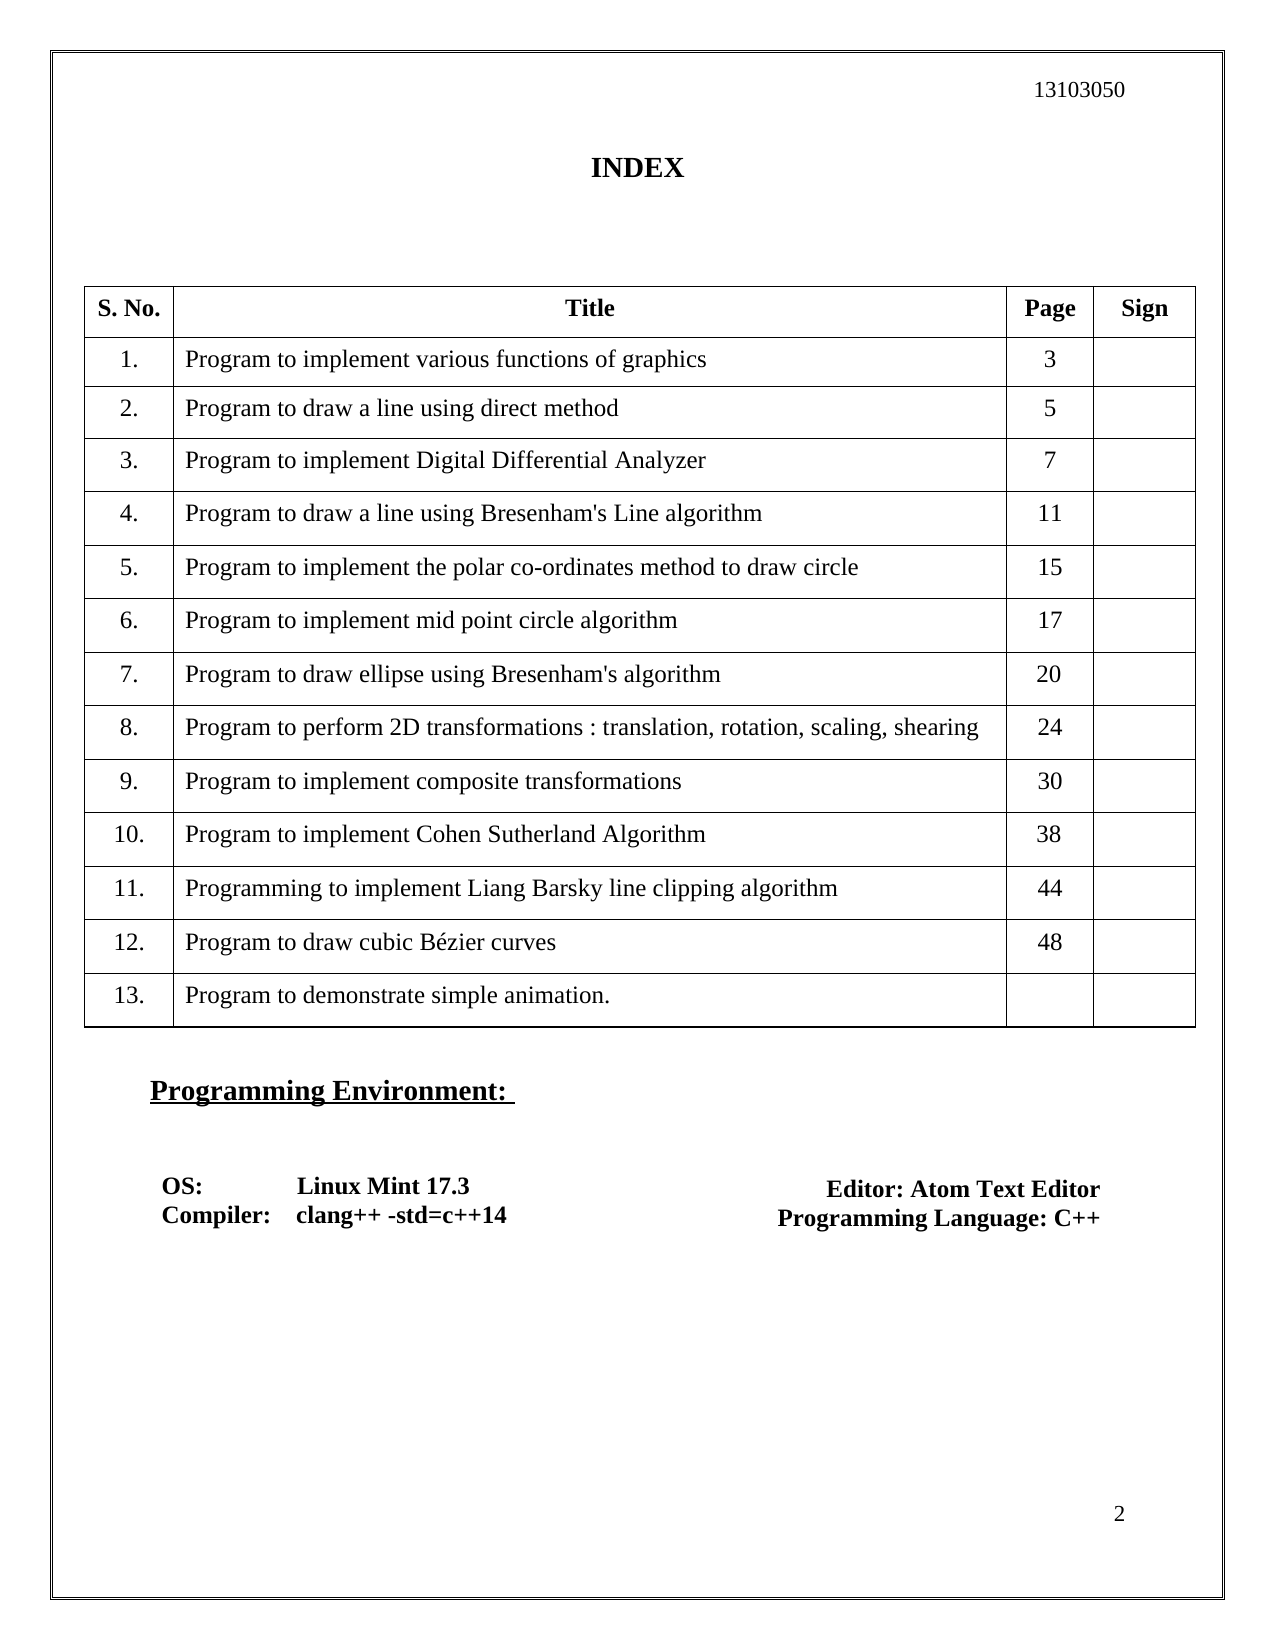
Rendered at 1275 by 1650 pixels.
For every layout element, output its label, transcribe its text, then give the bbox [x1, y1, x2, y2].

table_cell [1094, 439, 1195, 491]
text Programming Environment: [150, 1073, 1125, 1106]
table_cell 30 [1007, 760, 1093, 812]
table_cell Program to implement Cohen Sutherland Algorithm [174, 813, 1006, 866]
table_cell 20 [1007, 653, 1093, 705]
table_cell Program to implement Digital Differential Analyzer [174, 439, 1006, 491]
table_cell [1094, 653, 1195, 705]
table_cell 5. [85, 546, 173, 598]
table_cell 8. [85, 706, 173, 759]
table_cell [1094, 338, 1195, 386]
table_cell Program to draw a line using Bresenham's Line algorithm [174, 492, 1006, 544]
table_cell 5 [1007, 387, 1093, 437]
table_cell 11. [85, 867, 173, 919]
table_cell [1094, 920, 1195, 973]
table_header Sign [1094, 287, 1195, 337]
table_cell Program to implement the polar co-ordinates method to draw circle [174, 546, 1006, 598]
table_cell 15 [1007, 546, 1093, 598]
table_cell Program to implement composite transformations [174, 760, 1006, 812]
table_cell 6. [85, 599, 173, 652]
table_header OS: Linux Mint 17.3 Compiler: clang++ -std=c++14 [150, 1140, 631, 1266]
table_cell 48 [1007, 920, 1093, 973]
table_cell Program to perform 2D transformations : translation, rotation, scaling, shearing [174, 706, 1006, 759]
table_cell Program to draw cubic Bézier curves [174, 920, 1006, 973]
table_cell Programming to implement Liang Barsky line clipping algorithm [174, 867, 1006, 919]
table_cell [1094, 974, 1195, 1026]
table_cell 7. [85, 653, 173, 705]
table_cell [1094, 706, 1195, 759]
table_cell [1094, 813, 1195, 866]
table_cell 1. [85, 338, 173, 386]
table_cell 9. [85, 760, 173, 812]
table_cell Program to implement mid point circle algorithm [174, 599, 1006, 652]
table_cell Program to draw ellipse using Bresenham's algorithm [174, 653, 1006, 705]
table_cell 38 [1007, 813, 1093, 866]
table_cell [1094, 760, 1195, 812]
table_cell 10. [85, 813, 173, 866]
table_cell 11 [1007, 492, 1093, 544]
table_cell 24 [1007, 706, 1093, 759]
table_header Title [174, 287, 1006, 337]
table_cell [1094, 492, 1195, 544]
table_cell [1094, 546, 1195, 598]
table_cell 13. [85, 974, 173, 1026]
table_cell 44 [1007, 867, 1093, 919]
table_cell 17 [1007, 599, 1093, 652]
table_header S. No. [85, 287, 173, 337]
table_cell Program to implement various functions of graphics [174, 338, 1006, 386]
table_cell [1094, 599, 1195, 652]
table_cell [1094, 867, 1195, 919]
table_cell [1094, 387, 1195, 437]
table_cell 7 [1007, 439, 1093, 491]
table_header Page [1007, 287, 1093, 337]
table_cell 4. [85, 492, 173, 544]
table_cell 3. [85, 439, 173, 491]
table_cell 3 [1007, 338, 1093, 386]
table_cell Program to demonstrate simple animation. [174, 974, 1006, 1026]
table_cell [1007, 974, 1093, 1026]
table_cell Program to draw a line using direct method [174, 387, 1006, 437]
table_cell 2. [85, 387, 173, 437]
table_cell 12. [85, 920, 173, 973]
table_header Editor: Atom Text Editor Programming Language: C++ [631, 1140, 1112, 1266]
text INDEX [150, 150, 1125, 183]
